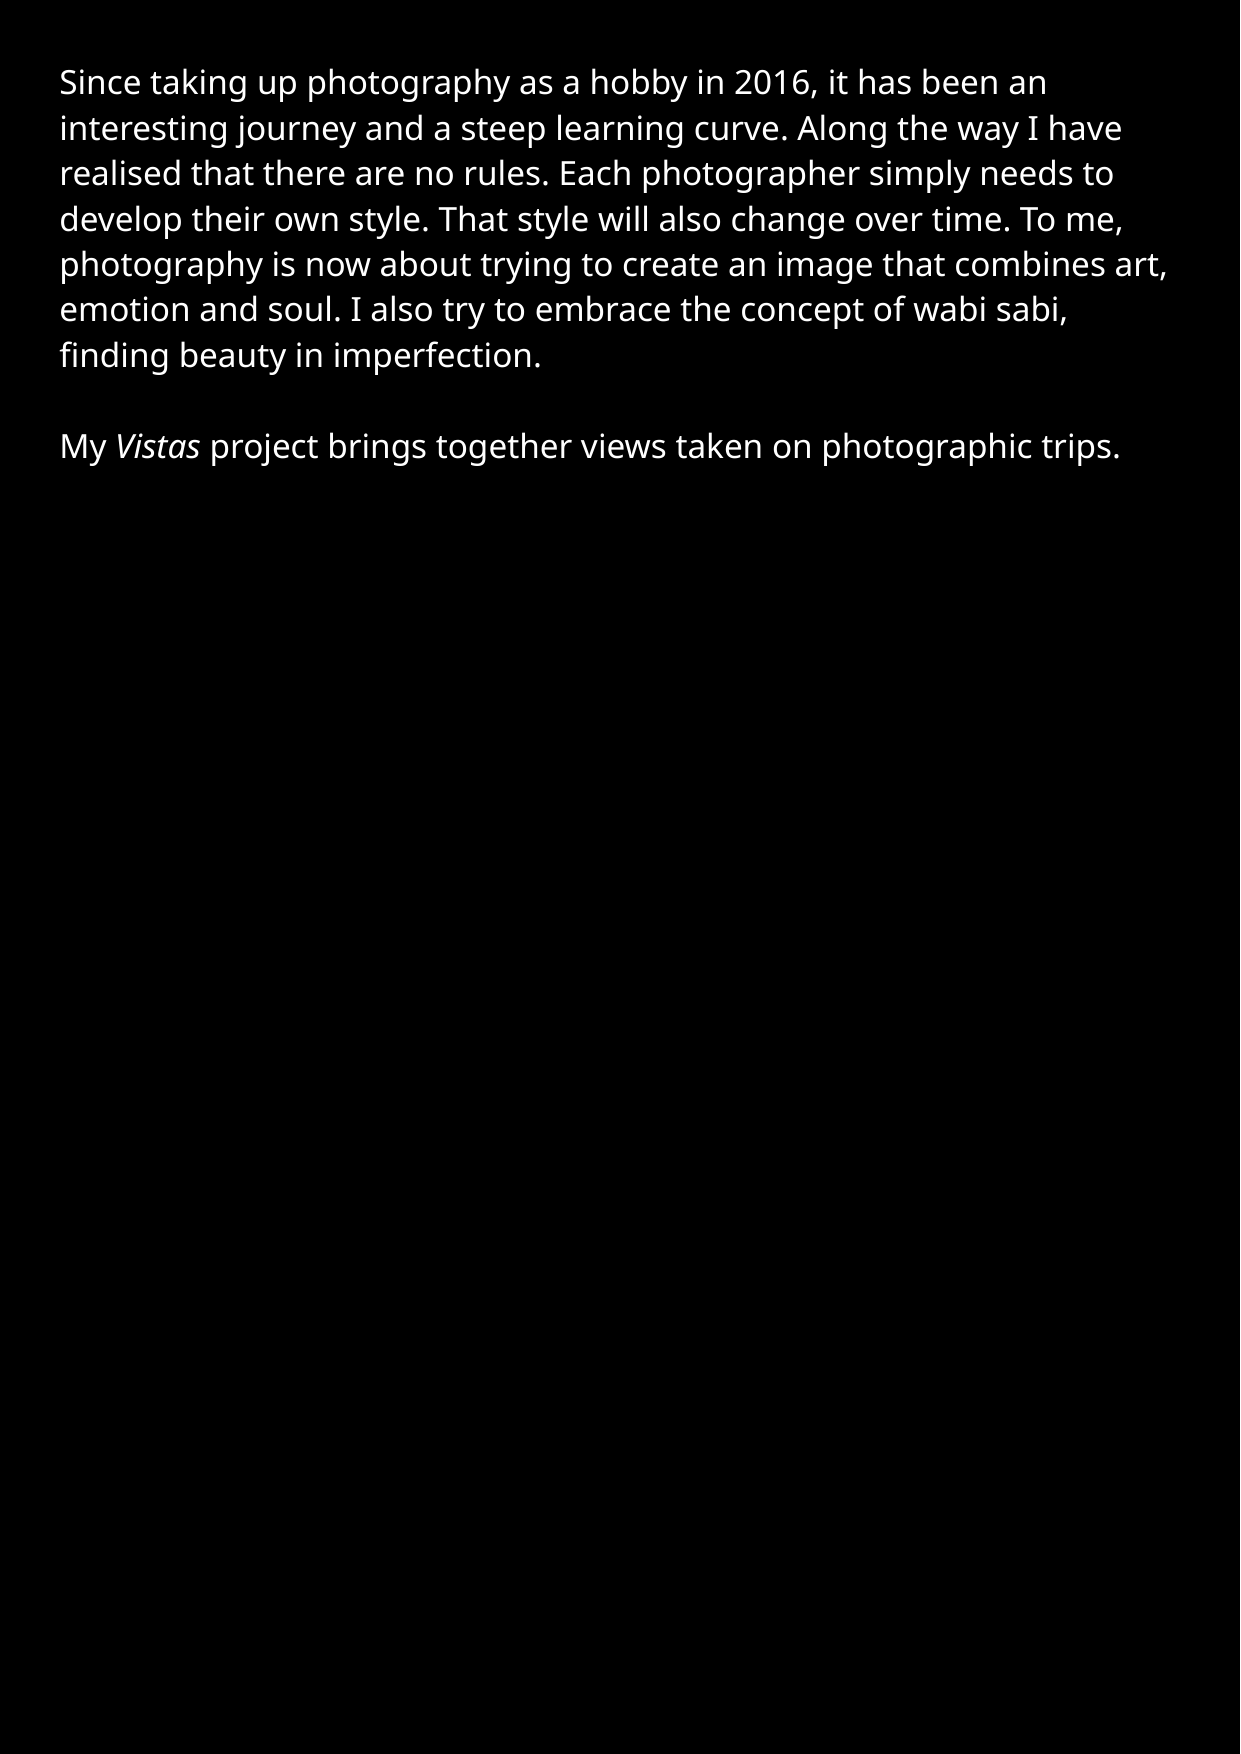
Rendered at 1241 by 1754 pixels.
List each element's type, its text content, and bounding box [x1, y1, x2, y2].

text Since taking up photography as a hobby in 2016, it has been an interesting journey and a steep learning curve. Along the way I have realised that there are no rules. Each photographer simply needs to develop their own style. That style will also change over time. To me, photography is now about trying to create an image that combines art, emotion and soul. I also try to embrace the concept of wabi sabi, finding beauty in imperfection. [59, 59, 1181, 377]
text My Vistas project brings together views taken on photographic trips. [59, 422, 1181, 468]
